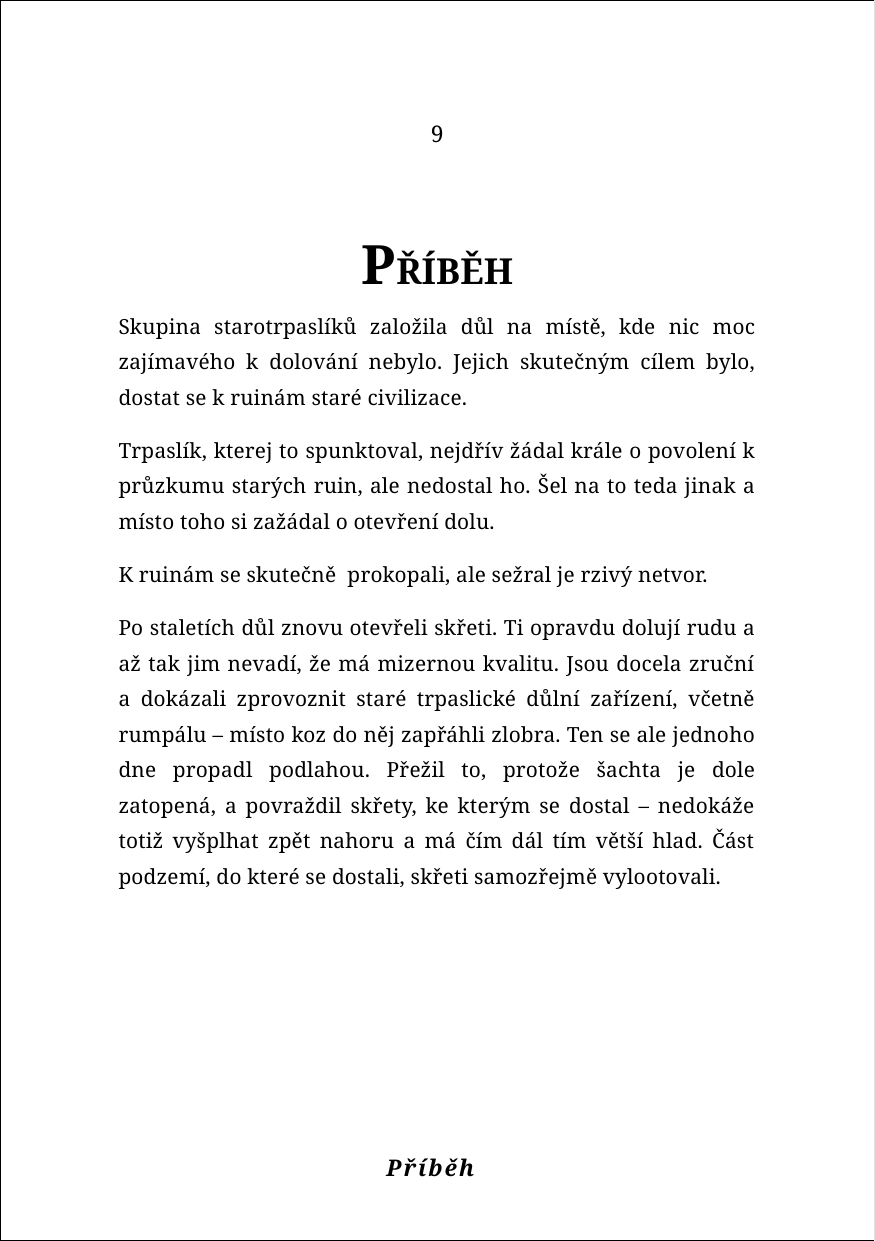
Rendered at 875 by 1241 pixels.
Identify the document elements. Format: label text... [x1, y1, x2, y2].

text Skupina starotrpaslíků založila důl na místě, kde nic moc zajímavého k dolování nebylo. Jejich skutečným cílem bylo, dostat se k ruinám staré civilizace. [118, 312, 756, 411]
text Po staletích důl znovu otevřeli skřeti. Ti opravdu dolují rudu a až tak jim nevadí, že má mizernou kvalitu. Jsou docela zruční a dokázali zprovoznit staré trpaslické důlní zařízení, včetně rumpálu – místo koz do něj zapřáhli zlobra. Ten se ale jednoho dne propadl podlahou. Přežil to, protože šachta je dole zatopená, a povraždil skřety, ke kterým se dostal – nedokáže totiž vyšplhat zpět nahoru a má čím dál tím větší hlad. Část podzemí, do které se dostali, skřeti samozřejmě vylootovali. [118, 613, 756, 891]
text Trpaslík, kterej to spunktoval, nejdřív žádal krále o povolení k průzkumu starých ruin, ale nedostal ho. Šel na to teda jinak a místo toho si zažádal o otevření dolu. [118, 436, 756, 536]
subtitle Příběh [118, 226, 756, 300]
text K ruinám se skutečně prokopali, ale sežral je rzivý netvor. [118, 560, 756, 589]
